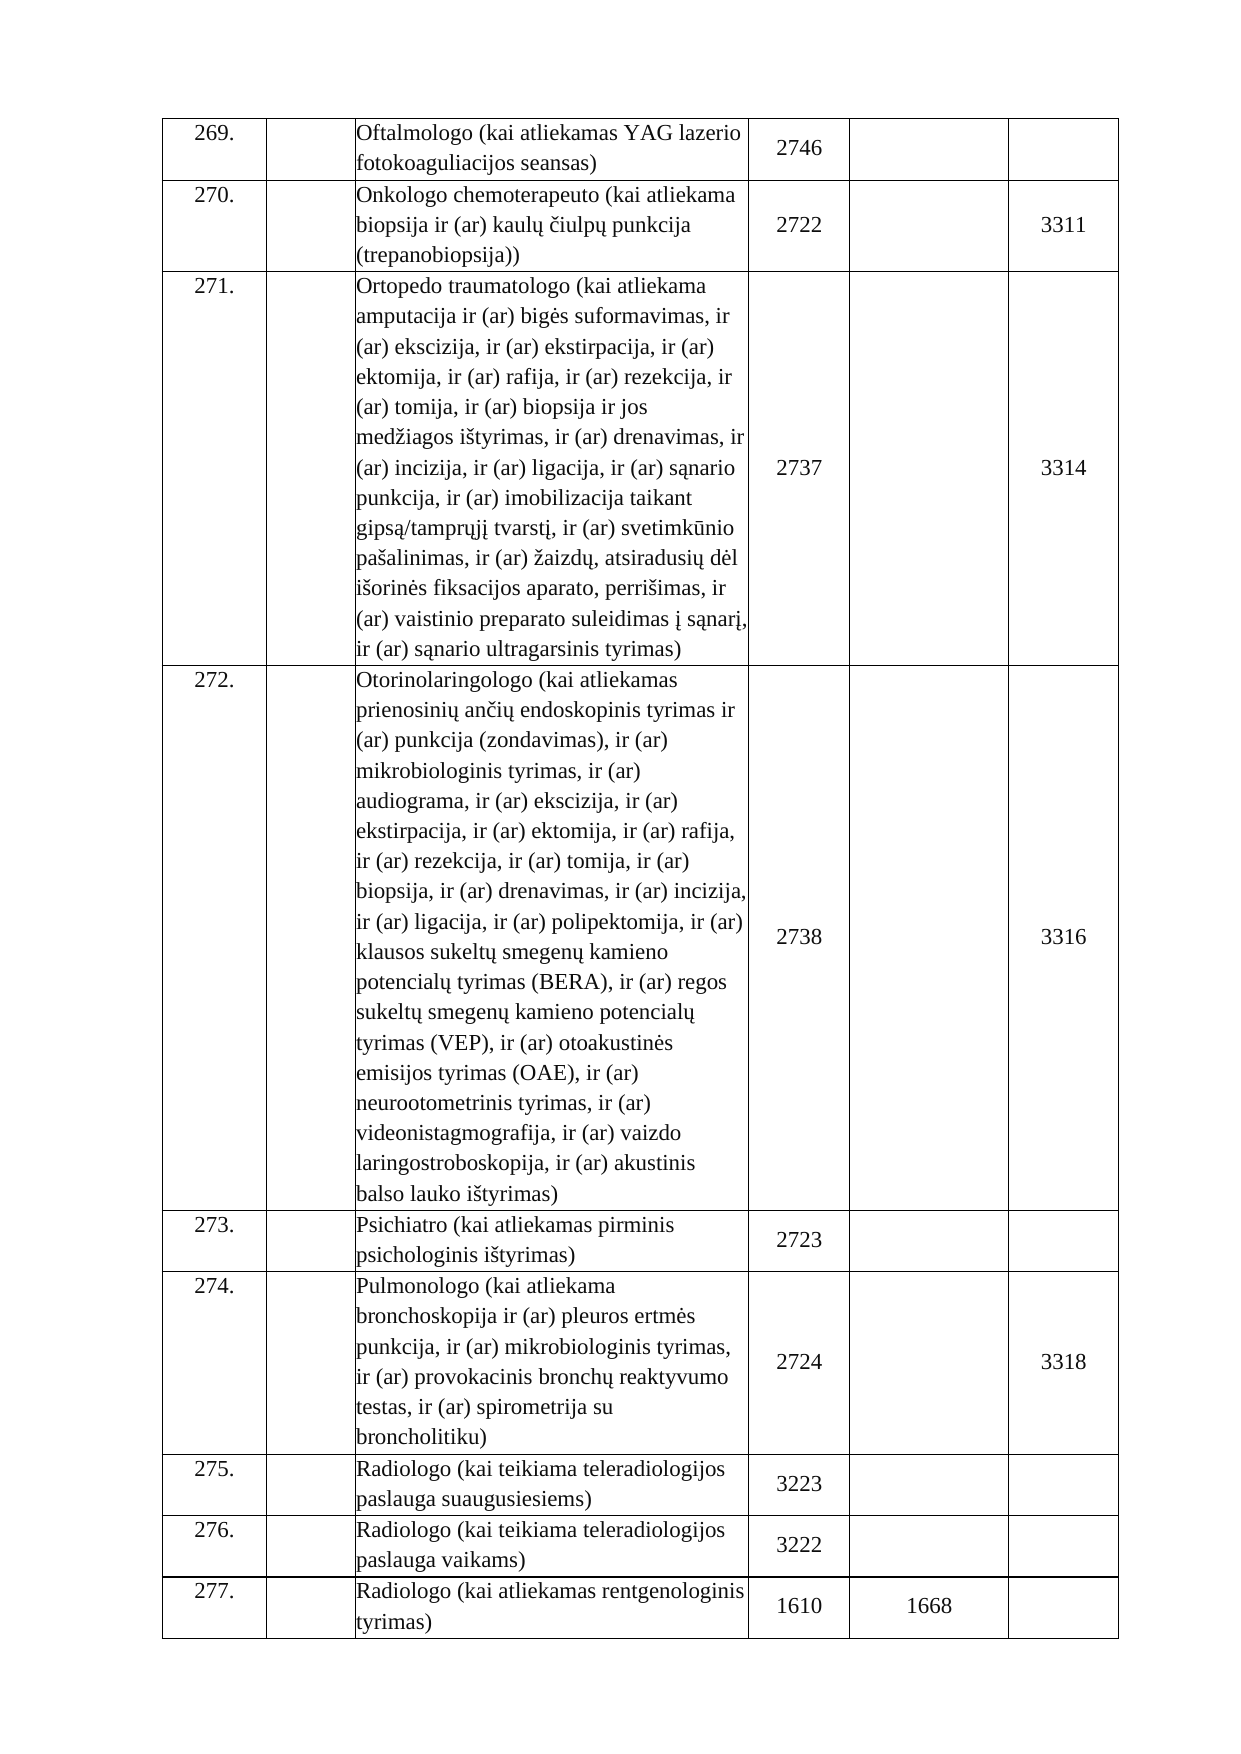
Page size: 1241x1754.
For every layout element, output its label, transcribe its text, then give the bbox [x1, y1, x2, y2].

table_cell [1137, 1210, 1142, 1271]
table_cell [267, 1578, 355, 1638]
table_cell [1147, 1576, 1164, 1638]
table_cell [1137, 1515, 1142, 1576]
table_cell 3311 [1009, 181, 1118, 271]
table_cell [1137, 271, 1142, 665]
table_cell 276. [163, 1516, 266, 1576]
table_cell [1142, 1454, 1147, 1515]
table_cell 2746 [749, 119, 849, 179]
table_cell [850, 181, 1008, 271]
table_cell Otorinolaringologo (kai atliekamas prienosinių ančių endoskopinis tyrimas ir (ar) punkcija (zondavimas), ir (ar) mikrobiologinis tyrimas, ir (ar) audiograma, ir (ar) ekscizija, ir (ar) ekstirpacija, ir (ar) ektomija, ir (ar) rafija, ir (ar) rezekcija, ir (ar) tomija, ir (ar) biopsija, ir (ar) drenavimas, ir (ar) incizija, ir (ar) ligacija, ir (ar) polipektomija, ir (ar) klausos sukeltų smegenų kamieno potencialų tyrimas (BERA), ir (ar) regos sukeltų smegenų kamieno potencialų tyrimas (VEP), ir (ar) otoakustinės emisijos tyrimas (OAE), ir (ar) neurootometrinis tyrimas, ir (ar) videonistagmografija, ir (ar) vaizdo laringostroboskopija, ir (ar) akustinis balso lauko ištyrimas) [356, 666, 748, 1210]
table_cell 270. [163, 181, 266, 271]
table_cell [267, 1455, 355, 1515]
table_cell [267, 181, 355, 271]
table_cell [850, 1455, 1008, 1515]
table_cell [850, 119, 1008, 179]
table_cell [1147, 1210, 1164, 1271]
table_cell [267, 1211, 355, 1271]
table_cell [850, 1272, 1008, 1453]
table_cell [1119, 180, 1137, 271]
table_cell [1142, 665, 1147, 1210]
table_cell 3316 [1009, 666, 1118, 1210]
table_cell [1142, 1210, 1147, 1271]
table_cell 3222 [749, 1516, 849, 1576]
table_cell [850, 272, 1008, 665]
table_cell 2724 [749, 1272, 849, 1453]
table_cell [1137, 1454, 1142, 1515]
table_cell [267, 119, 355, 179]
table_cell [1147, 118, 1164, 179]
table_cell 273. [163, 1211, 266, 1271]
table_cell [1164, 1515, 1240, 1576]
table_cell [1009, 1516, 1118, 1576]
table_cell [1147, 1454, 1164, 1515]
table_cell [1147, 1515, 1164, 1576]
table_cell [1142, 1576, 1147, 1638]
table_cell [1119, 1454, 1137, 1515]
table_cell 274. [163, 1272, 266, 1453]
table_cell [1164, 180, 1240, 271]
table_cell [1164, 1576, 1240, 1638]
table_cell 277. [163, 1578, 266, 1638]
table_cell 3223 [749, 1455, 849, 1515]
table_cell [1009, 1578, 1118, 1638]
table_cell [267, 666, 355, 1210]
table_cell 271. [163, 272, 266, 665]
table_cell [1009, 1455, 1118, 1515]
table_cell [1164, 1271, 1240, 1453]
table_cell [1142, 271, 1147, 665]
table_cell 272. [163, 666, 266, 1210]
table_cell Onkologo chemoterapeuto (kai atliekama biopsija ir (ar) kaulų čiulpų punkcija (trepanobiopsija)) [356, 181, 748, 271]
table_cell [1164, 118, 1240, 179]
table_cell [267, 272, 355, 665]
table_cell [1119, 271, 1137, 665]
table_cell [850, 1516, 1008, 1576]
table_cell [1147, 1271, 1164, 1453]
table_cell Ortopedo traumatologo (kai atliekama amputacija ir (ar) bigės suformavimas, ir (ar) ekscizija, ir (ar) ekstirpacija, ir (ar) ektomija, ir (ar) rafija, ir (ar) rezekcija, ir (ar) tomija, ir (ar) biopsija ir jos medžiagos ištyrimas, ir (ar) drenavimas, ir (ar) incizija, ir (ar) ligacija, ir (ar) sąnario punkcija, ir (ar) imobilizacija taikant gipsą/tamprųjį tvarstį, ir (ar) svetimkūnio pašalinimas, ir (ar) žaizdų, atsiradusių dėl išorinės fiksacijos aparato, perrišimas, ir (ar) vaistinio preparato suleidimas į sąnarį, ir (ar) sąnario ultragarsinis tyrimas) [356, 272, 748, 665]
table_cell [1147, 271, 1164, 665]
table_cell 1610 [749, 1578, 849, 1638]
table_cell 269. [163, 119, 266, 179]
table_cell [1119, 1210, 1137, 1271]
table_cell [1009, 119, 1118, 179]
table_cell [1142, 118, 1147, 179]
table_cell [1147, 665, 1164, 1210]
table_cell Radiologo (kai teikiama teleradiologijos paslauga suaugusiesiems) [356, 1455, 748, 1515]
table_cell [1119, 1576, 1137, 1638]
table_cell Psichiatro (kai atliekamas pirminis psichologinis ištyrimas) [356, 1211, 748, 1271]
table_cell [1142, 1271, 1147, 1453]
table_cell [1137, 1271, 1142, 1453]
table_cell 2723 [749, 1211, 849, 1271]
table_cell 2738 [749, 666, 849, 1210]
table_cell [1164, 271, 1240, 665]
table_cell [1164, 1454, 1240, 1515]
table_cell [1142, 180, 1147, 271]
table_cell Radiologo (kai teikiama teleradiologijos paslauga vaikams) [356, 1516, 748, 1576]
table_cell [850, 1211, 1008, 1271]
table_cell [1119, 118, 1137, 179]
table_cell Radiologo (kai atliekamas rentgenologinis tyrimas) [356, 1578, 748, 1638]
table_cell [1137, 665, 1142, 1210]
table_cell [267, 1272, 355, 1453]
table_cell 3314 [1009, 272, 1118, 665]
table_cell [267, 1516, 355, 1576]
table_cell [1142, 1515, 1147, 1576]
table_cell [1119, 1271, 1137, 1453]
table_cell [1147, 180, 1164, 271]
table_cell 1668 [850, 1578, 1008, 1638]
table_cell 2722 [749, 181, 849, 271]
table_cell 3318 [1009, 1272, 1118, 1453]
table_cell Pulmonologo (kai atliekama bronchoskopija ir (ar) pleuros ertmės punkcija, ir (ar) mikrobiologinis tyrimas, ir (ar) provokacinis bronchų reaktyvumo testas, ir (ar) spirometrija su broncholitiku) [356, 1272, 748, 1453]
table_cell [1164, 1210, 1240, 1271]
table_cell [1119, 1515, 1137, 1576]
table_cell [850, 666, 1008, 1210]
table_cell [1164, 665, 1240, 1210]
table_cell 275. [163, 1455, 266, 1515]
table_cell [1119, 665, 1137, 1210]
table_cell 2737 [749, 272, 849, 665]
table_cell Oftalmologo (kai atliekamas YAG lazerio fotokoaguliacijos seansas) [356, 119, 748, 179]
table_cell [1009, 1211, 1118, 1271]
table_cell [1137, 118, 1142, 179]
table_cell [1137, 180, 1142, 271]
table_cell [1137, 1576, 1142, 1638]
